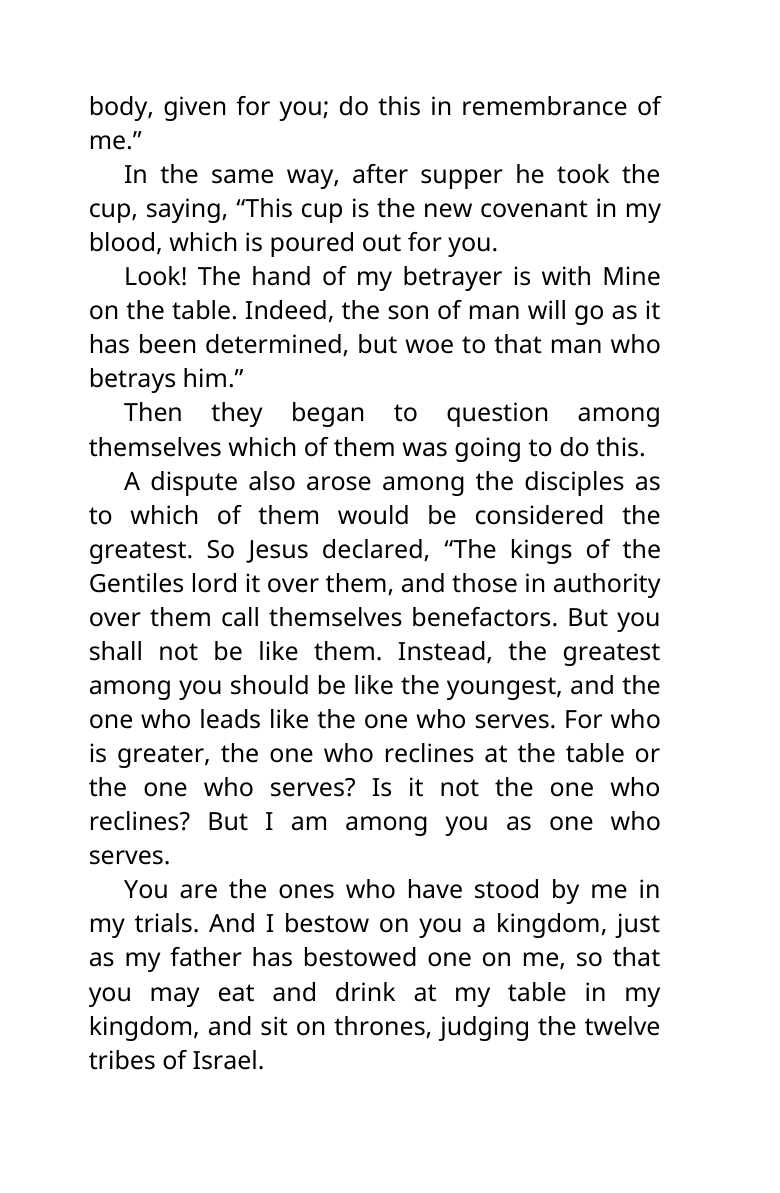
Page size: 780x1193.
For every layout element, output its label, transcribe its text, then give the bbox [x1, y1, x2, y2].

text In the same way, after supper he took the cup, saying, “This cup is the new covenant in my blood, which is poured out for you. [88, 157, 661, 259]
text A dispute also arose among the disciples as to which of them would be considered the greatest. So Jesus declared, “The kings of the Gentiles lord it over them, and those in authority over them call themselves benefactors. But you shall not be like them. Instead, the greatest among you should be like the youngest, and the one who leads like the one who serves. For who is greater, the one who reclines at the table or the one who serves? Is it not the one who reclines? But I am among you as one who serves. [88, 463, 661, 872]
text Look! The hand of my betrayer is with Mine on the table. Indeed, the son of man will go as it has been determined, but woe to that man who betrays him.” [88, 259, 661, 395]
text You are the ones who have stood by me in my trials. And I bestow on you a kingdom, just as my father has bestowed one on me, so that you may eat and drink at my table in my kingdom, and sit on thrones, judging the twelve tribes of Israel. [88, 872, 661, 1076]
text Then they began to question among themselves which of them was going to do this. [88, 395, 661, 463]
text body, given for you; do this in remembrance of me.” [88, 88, 661, 157]
